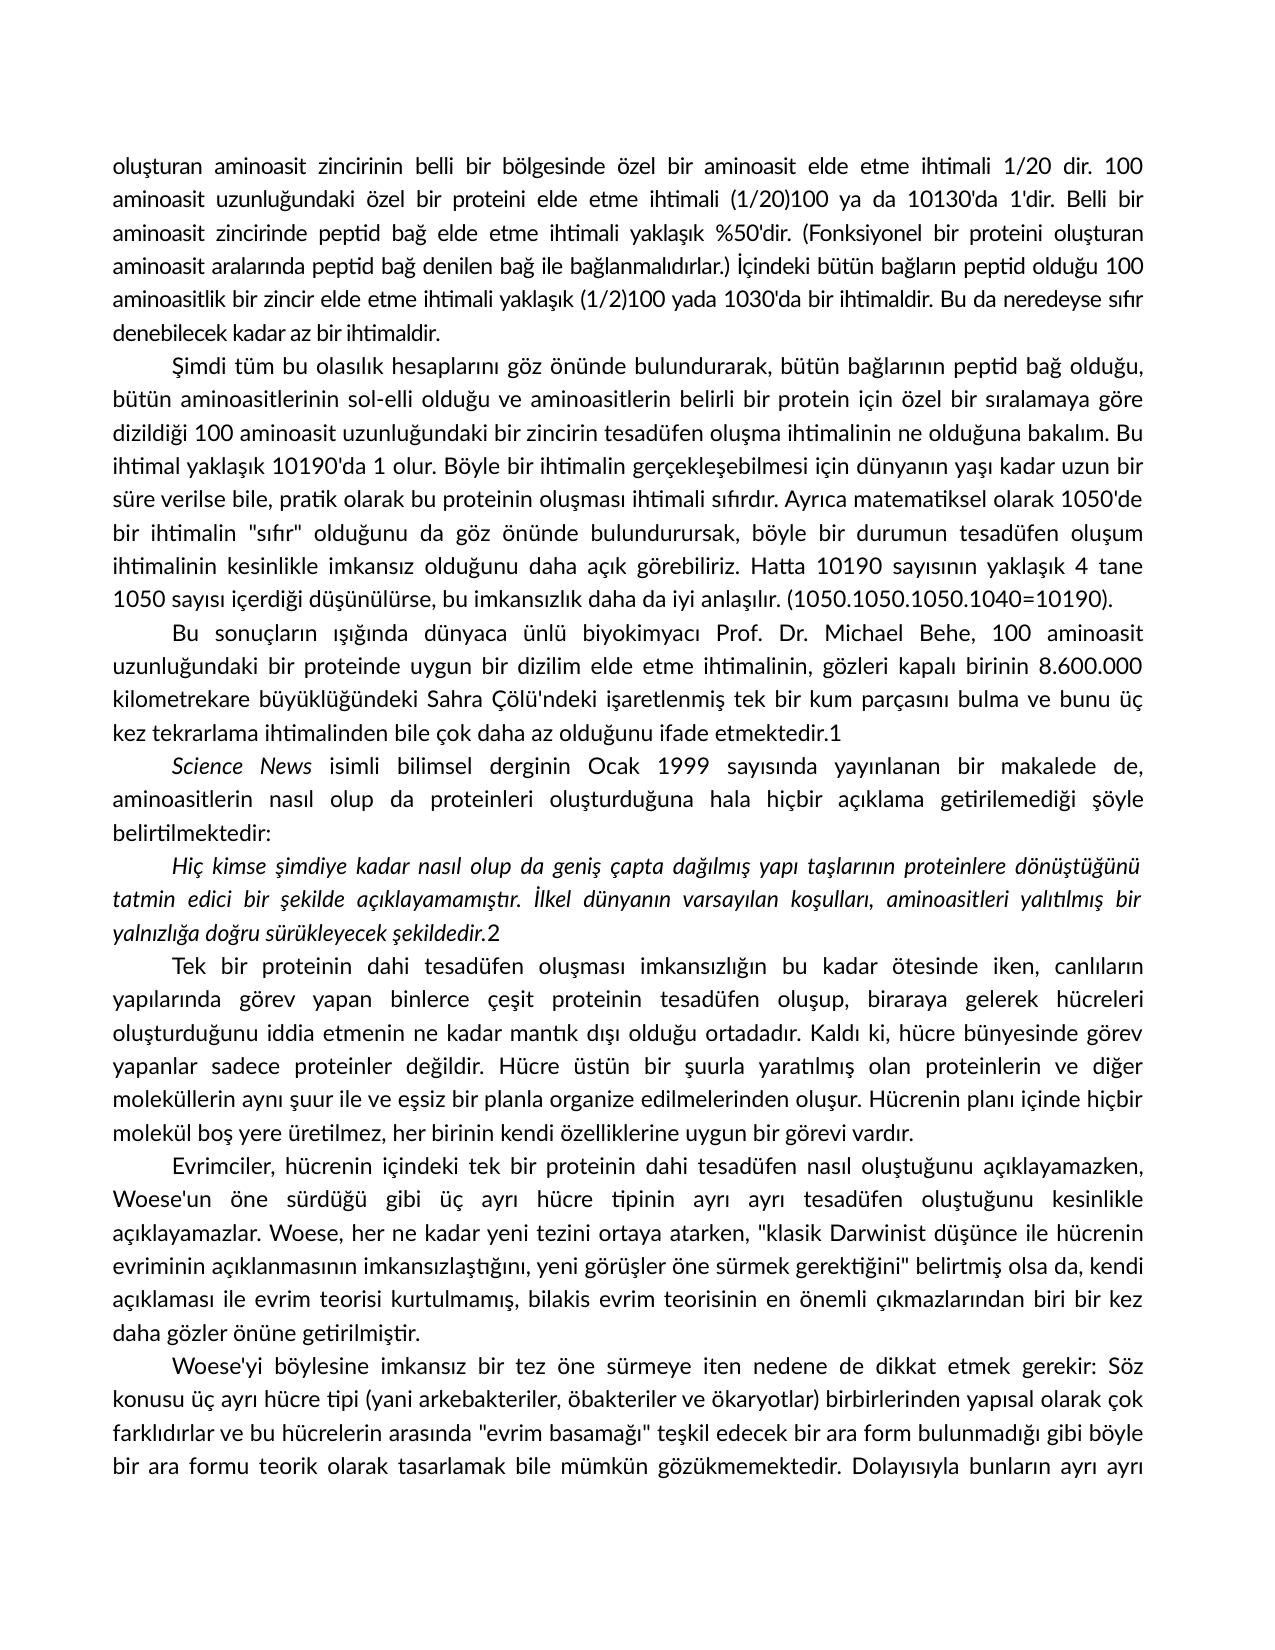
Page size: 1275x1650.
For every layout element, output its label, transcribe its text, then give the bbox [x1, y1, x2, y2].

text Science News isimli bilimsel derginin Ocak 1999 sayısında yayınlanan bir makalede de, aminoasitlerin nasıl olup da proteinleri oluşturduğuna hala hiçbir açıklama getirilemediği şöyle belirtilmektedir: [112, 748, 1145, 848]
text Bu sonuçların ışığında dünyaca ünlü biyokimyacı Prof. Dr. Michael Behe, 100 aminoasit uzunluğundaki bir proteinde uygun bir dizilim elde etme ihtimalinin, gözleri kapalı birinin 8.600.000 kilometrekare büyüklüğündeki Sahra Çölü'ndeki işaretlenmiş tek bir kum parçasını bulma ve bunu üç kez tekrarlama ihtimalinden bile çok daha az olduğunu ifade etmektedir.1 [112, 614, 1145, 748]
text Hiç kimse şimdiye kadar nasıl olup da geniş çapta dağılmış yapı taşlarının proteinlere dönüştüğünü tatmin edici bir şekilde açıklayamamıştır. İlkel dünyanın varsayılan koşulları, aminoasitleri yalıtılmış bir yalnızlığa doğru sürükleyecek şekildedir.2 [112, 848, 1145, 948]
text oluşturan aminoasit zincirinin belli bir bölgesinde özel bir aminoasit elde etme ihtimali 1/20 dir. 100 aminoasit uzunluğundaki özel bir proteini elde etme ihtimali (1/20)100 ya da 10130'da 1'dir. Belli bir aminoasit zincirinde peptid bağ elde etme ihtimali yaklaşık %50'dir. (Fonksiyonel bir proteini oluşturan aminoasit aralarında peptid bağ denilen bağ ile bağlanmalıdırlar.) İçindeki bütün bağların peptid olduğu 100 aminoasitlik bir zincir elde etme ihtimali yaklaşık (1/2)100 yada 1030'da bir ihtimaldir. Bu da neredeyse sıfır denebilecek kadar az bir ihtimaldir. [112, 148, 1145, 348]
text Şimdi tüm bu olasılık hesaplarını göz önünde bulundurarak, bütün bağlarının peptid bağ olduğu, bütün aminoasitlerinin sol-elli olduğu ve aminoasitlerin belirli bir protein için özel bir sıralamaya göre dizildiği 100 aminoasit uzunluğundaki bir zincirin tesadüfen oluşma ihtimalinin ne olduğuna bakalım. Bu ihtimal yaklaşık 10190'da 1 olur. Böyle bir ihtimalin gerçekleşebilmesi için dünyanın yaşı kadar uzun bir süre verilse bile, pratik olarak bu proteinin oluşması ihtimali sıfırdır. Ayrıca matematiksel olarak 1050'de bir ihtimalin "sıfır" olduğunu da göz önünde bulundurursak, böyle bir durumun tesadüfen oluşum ihtimalinin kesinlikle imkansız olduğunu daha açık görebiliriz. Hatta 10190 sayısının yaklaşık 4 tane 1050 sayısı içerdiği düşünülürse, bu imkansızlık daha da iyi anlaşılır. (1050.1050.1050.1040=10190). [112, 348, 1145, 614]
text Woese'yi böylesine imkansız bir tez öne sürmeye iten nedene de dikkat etmek gerekir: Söz konusu üç ayrı hücre tipi (yani arkebakteriler, öbakteriler ve ökaryotlar) birbirlerinden yapısal olarak çok farklıdırlar ve bu hücrelerin arasında "evrim basamağı" teşkil edecek bir ara form bulunmadığı gibi böyle bir ara formu teorik olarak tasarlamak bile mümkün gözükmemektedir. Dolayısıyla bunların ayrı ayrı [112, 1348, 1145, 1481]
text Tek bir proteinin dahi tesadüfen oluşması imkansızlığın bu kadar ötesinde iken, canlıların yapılarında görev yapan binlerce çeşit proteinin tesadüfen oluşup, biraraya gelerek hücreleri oluşturduğunu iddia etmenin ne kadar mantık dışı olduğu ortadadır. Kaldı ki, hücre bünyesinde görev yapanlar sadece proteinler değildir. Hücre üstün bir şuurla yaratılmış olan proteinlerin ve diğer moleküllerin aynı şuur ile ve eşsiz bir planla organize edilmelerinden oluşur. Hücrenin planı içinde hiçbir molekül boş yere üretilmez, her birinin kendi özelliklerine uygun bir görevi vardır. [112, 948, 1145, 1148]
text Evrimciler, hücrenin içindeki tek bir proteinin dahi tesadüfen nasıl oluştuğunu açıklayamazken, Woese'un öne sürdüğü gibi üç ayrı hücre tipinin ayrı ayrı tesadüfen oluştuğunu kesinlikle açıklayamazlar. Woese, her ne kadar yeni tezini ortaya atarken, "klasik Darwinist düşünce ile hücrenin evriminin açıklanmasının imkansızlaştığını, yeni görüşler öne sürmek gerektiğini" belirtmiş olsa da, kendi açıklaması ile evrim teorisi kurtulmamış, bilakis evrim teorisinin en önemli çıkmazlarından biri bir kez daha gözler önüne getirilmiştir. [112, 1148, 1145, 1348]
